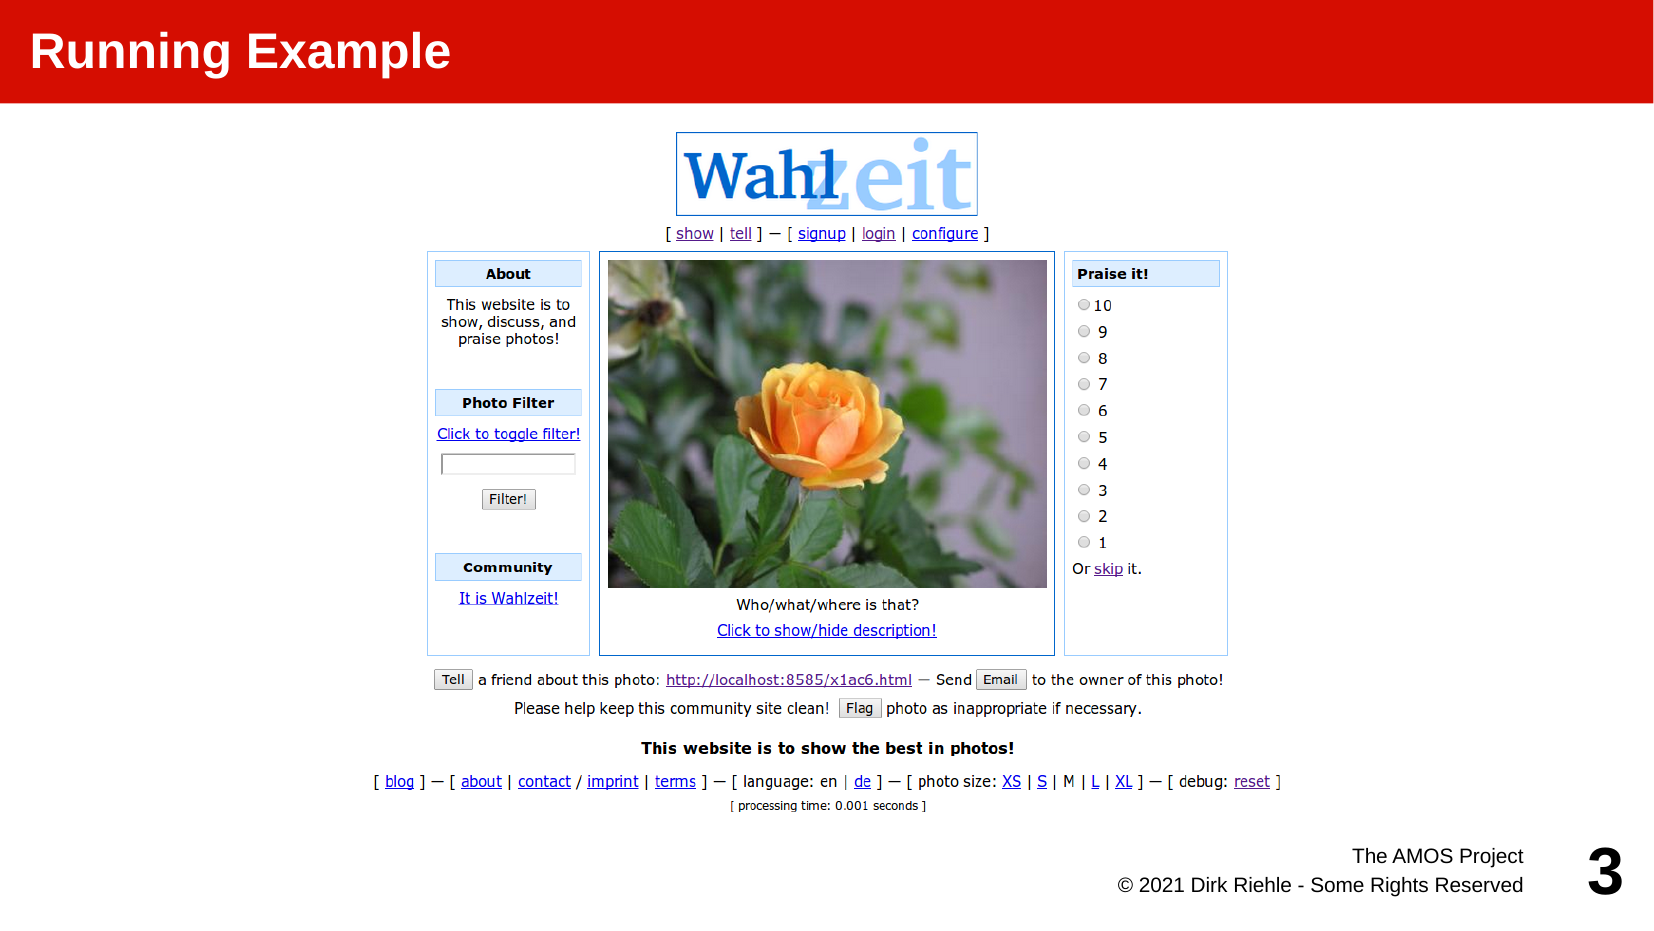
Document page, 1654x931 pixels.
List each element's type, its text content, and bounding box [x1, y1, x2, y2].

picture [374, 132, 1280, 813]
title Running Example [0, 0, 1654, 104]
